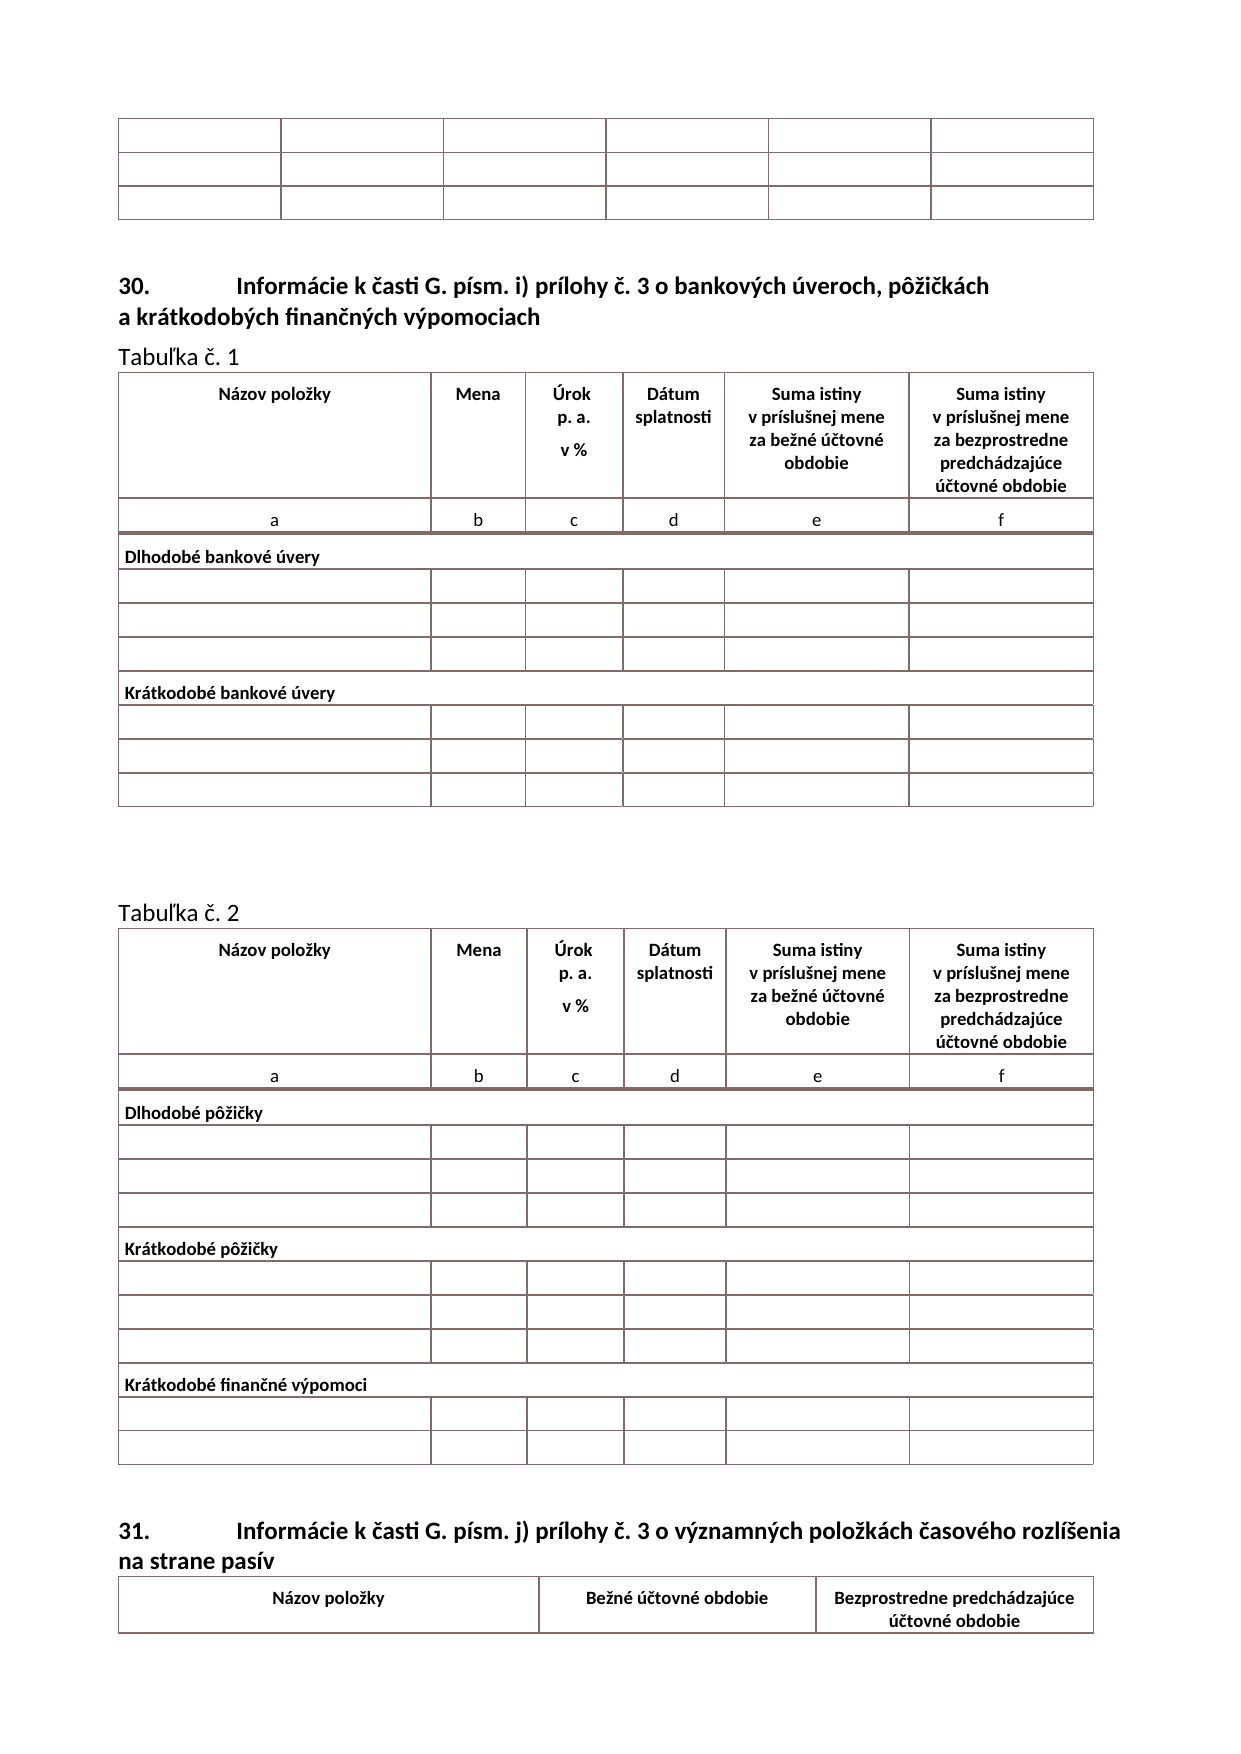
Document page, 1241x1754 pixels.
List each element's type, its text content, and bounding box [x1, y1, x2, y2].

table_cell [282, 187, 443, 219]
table_cell [282, 119, 443, 152]
table_cell c [528, 1055, 623, 1087]
table_header Názov položky [119, 929, 430, 1053]
table_cell e [725, 499, 908, 531]
table_cell [526, 604, 622, 636]
table_cell [625, 1296, 725, 1328]
table_cell [528, 1398, 623, 1430]
table_cell Dlhodobé bankové úvery [119, 535, 1093, 568]
table_cell [910, 1160, 1093, 1192]
table_cell [725, 638, 908, 670]
table_cell [119, 1330, 430, 1362]
table_cell [910, 706, 1093, 738]
table_cell [119, 1262, 430, 1294]
table_cell [769, 119, 930, 152]
table_cell [432, 1194, 526, 1226]
table_cell c [526, 499, 622, 531]
table_cell Krátkodobé bankové úvery [119, 672, 1093, 704]
table_cell [119, 774, 430, 806]
table_cell [727, 1398, 909, 1430]
table_cell [528, 1160, 623, 1192]
table_cell [444, 119, 605, 152]
table_cell [119, 604, 430, 636]
table_cell [526, 740, 622, 772]
table_cell [528, 1296, 623, 1328]
table_cell a [119, 499, 430, 531]
table_cell [119, 1296, 430, 1328]
table_cell Dlhodobé pôžičky [119, 1091, 1093, 1124]
table_header Suma istiny v príslušnej mene za bezprostredne predchádzajúce účtovné obdobie [910, 929, 1093, 1053]
table_cell [119, 638, 430, 670]
table_cell b [432, 499, 525, 531]
table_cell [910, 604, 1093, 636]
table_cell [725, 604, 908, 636]
table_cell [528, 1431, 623, 1464]
table_cell [119, 1160, 430, 1192]
table_cell [727, 1431, 909, 1464]
text 30. Informácie k časti G. písm. i) prílohy č. 3 o bankových úveroch, pôžičkách a krátkodobých finančných výpomociach [118, 271, 1122, 332]
table_cell [528, 1126, 623, 1158]
table_cell [932, 153, 1093, 185]
table_cell [624, 570, 724, 602]
table_cell [727, 1194, 909, 1226]
table_cell [432, 1398, 526, 1430]
table_cell [607, 153, 768, 185]
table_cell [910, 570, 1093, 602]
table_cell [624, 774, 724, 806]
table_cell f [910, 1055, 1093, 1087]
table_cell [444, 187, 605, 219]
table_cell [910, 774, 1093, 806]
table_cell [444, 153, 605, 185]
table_cell [727, 1296, 909, 1328]
table_cell [910, 638, 1093, 670]
table_cell [432, 1160, 526, 1192]
table_cell [727, 1262, 909, 1294]
table_cell [625, 1431, 725, 1464]
table_cell [625, 1262, 725, 1294]
table_cell [119, 153, 280, 185]
table_cell [432, 1330, 526, 1362]
table_cell [528, 1194, 623, 1226]
table_cell [526, 638, 622, 670]
table_cell [625, 1194, 725, 1226]
table_cell d [624, 499, 724, 531]
table_header Suma istiny v príslušnej mene za bezprostredne predchádzajúce účtovné obdobie [910, 373, 1093, 497]
table_cell [769, 153, 930, 185]
table_cell [769, 187, 930, 219]
table_cell [910, 1431, 1093, 1464]
table_cell [624, 740, 724, 772]
table_cell [607, 187, 768, 219]
table_cell [624, 706, 724, 738]
table_cell [624, 638, 724, 670]
table_cell [625, 1126, 725, 1158]
table_header Názov položky [119, 373, 430, 497]
table_cell f [910, 499, 1093, 531]
table_header Suma istiny v príslušnej mene za bežné účtovné obdobie [725, 373, 908, 497]
text Tabuľka č. 2 [118, 897, 1122, 928]
table_cell [432, 1296, 526, 1328]
table_cell b [432, 1055, 526, 1087]
table_header Mena [432, 373, 525, 497]
table_cell Krátkodobé pôžičky [119, 1228, 1093, 1260]
table_header Úrok p. a. v % [526, 373, 622, 497]
table_cell [528, 1330, 623, 1362]
table_cell [625, 1398, 725, 1430]
table_cell [725, 774, 908, 806]
table_cell [727, 1126, 909, 1158]
table_cell [119, 570, 430, 602]
table_cell [432, 740, 525, 772]
table_cell [119, 1126, 430, 1158]
table_cell [119, 1194, 430, 1226]
table_cell [432, 604, 525, 636]
table_cell d [625, 1055, 725, 1087]
table_cell [432, 638, 525, 670]
table_header Úrok p. a. v % [528, 929, 623, 1053]
table_cell [432, 1431, 526, 1464]
table_cell [725, 570, 908, 602]
table_cell [119, 1398, 430, 1430]
table_cell [282, 153, 443, 185]
table_cell [119, 119, 280, 152]
table_cell [910, 740, 1093, 772]
table_cell [432, 1262, 526, 1294]
table_cell a [119, 1055, 430, 1087]
table_header Mena [432, 929, 526, 1053]
table_cell [932, 187, 1093, 219]
table_header Dátum splatnosti [624, 373, 724, 497]
table_cell [607, 119, 768, 152]
table_header Názov položky [119, 1577, 538, 1632]
text Tabuľka č. 1 [118, 342, 1122, 372]
table_header Bežné účtovné obdobie [540, 1577, 815, 1632]
table_cell [119, 187, 280, 219]
text 31. Informácie k časti G. písm. j) prílohy č. 3 o významných položkách časového rozlíšenia na strane pasív [118, 1515, 1122, 1576]
table_cell [727, 1160, 909, 1192]
table_cell [910, 1330, 1093, 1362]
table_cell Krátkodobé finančné výpomoci [119, 1364, 1093, 1396]
table_cell [910, 1296, 1093, 1328]
table_cell [910, 1194, 1093, 1226]
table_cell [910, 1262, 1093, 1294]
table_cell [932, 119, 1093, 152]
table_cell [528, 1262, 623, 1294]
table_cell [725, 706, 908, 738]
table_cell [526, 570, 622, 602]
table_cell [725, 740, 908, 772]
table_cell [432, 706, 525, 738]
table_header Bezprostredne predchádzajúce účtovné obdobie [817, 1577, 1093, 1632]
table_cell [432, 774, 525, 806]
table_cell [625, 1160, 725, 1192]
table_header Dátum splatnosti [625, 929, 725, 1053]
table_cell [910, 1126, 1093, 1158]
table_cell [119, 706, 430, 738]
table_cell [432, 570, 525, 602]
table_cell [526, 774, 622, 806]
table_cell [526, 706, 622, 738]
table_cell [119, 740, 430, 772]
table_cell [625, 1330, 725, 1362]
table_cell [119, 1431, 430, 1464]
table_cell e [727, 1055, 909, 1087]
table_cell [727, 1330, 909, 1362]
table_cell [910, 1398, 1093, 1430]
table_cell [624, 604, 724, 636]
table_header Suma istiny v príslušnej mene za bežné účtovné obdobie [727, 929, 909, 1053]
table_cell [432, 1126, 526, 1158]
